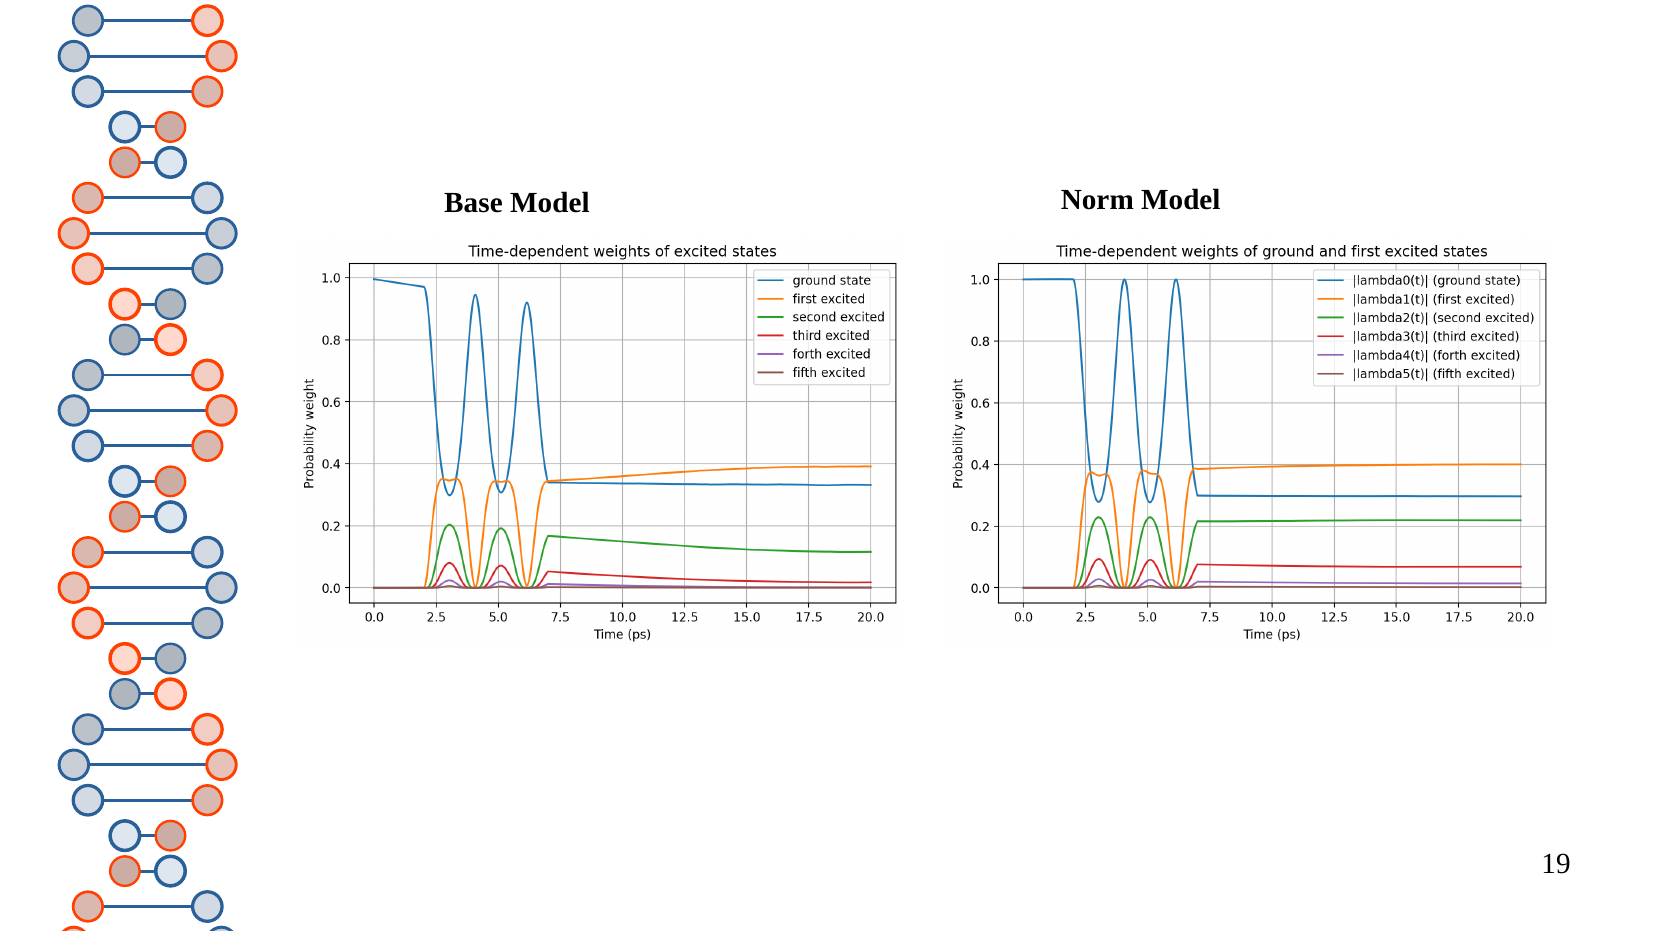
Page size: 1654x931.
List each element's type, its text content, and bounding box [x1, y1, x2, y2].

picture [295, 236, 904, 650]
text_box Norm Model [1046, 175, 1259, 223]
picture [944, 236, 1554, 650]
text_box Base Model [429, 178, 611, 226]
